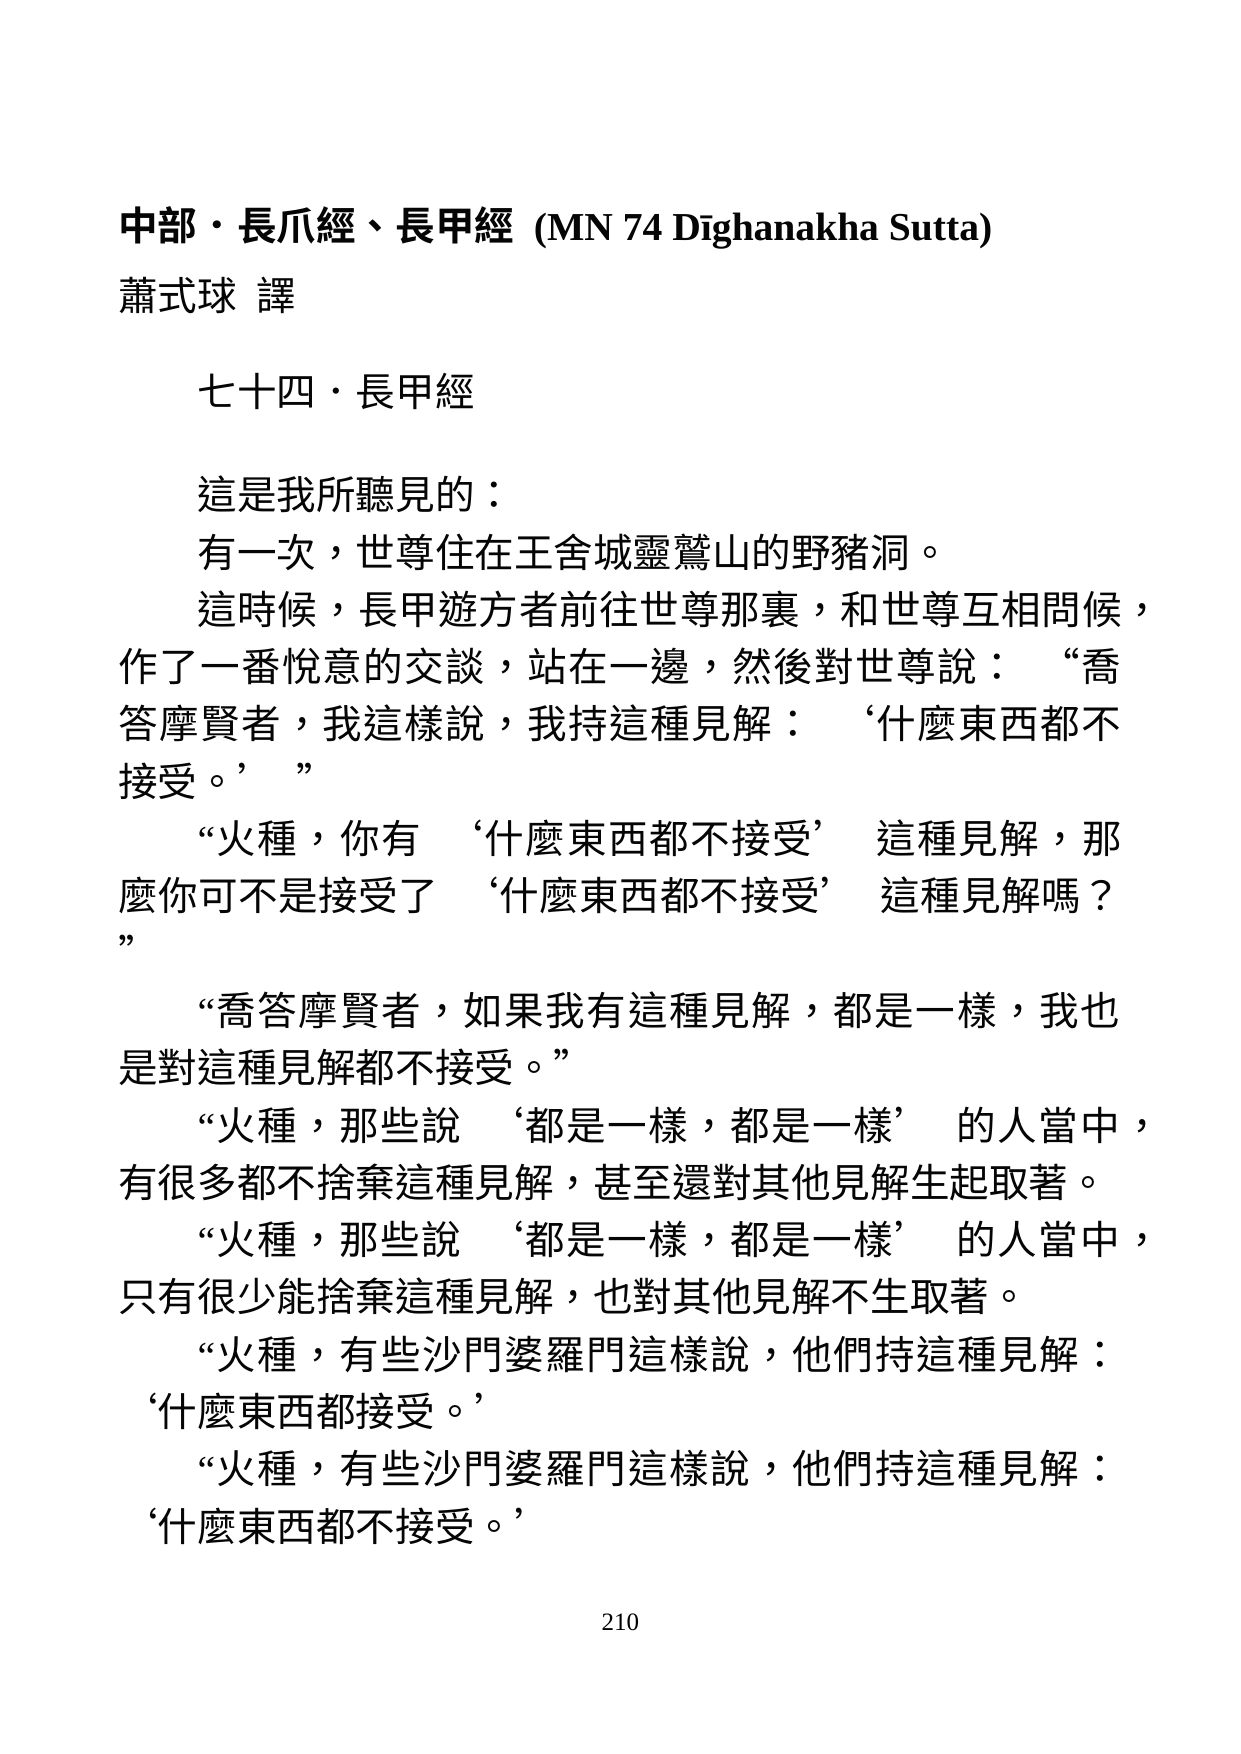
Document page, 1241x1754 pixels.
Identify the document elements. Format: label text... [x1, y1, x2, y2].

text 有一次，世尊住在王舍城靈鷲山的野豬洞。 [118, 521, 1122, 578]
text “喬答摩賢者，如果我有這種見解，都是一樣，我也是對這種見解都不接受。” [118, 979, 1122, 1094]
text 這時候，長甲遊方者前往世尊那裏，和世尊互相問候，作了一番悅意的交談，站在一邊，然後對世尊說： “喬答摩賢者，我這樣說，我持這種見解： ‘什麼東西都不接受。’ ” [118, 578, 1122, 807]
text 蕭式球 譯 [118, 264, 1122, 322]
text “火種，有些沙門婆羅門這樣說，他們持這種見解： ‘什麼東西都不接受。’ [118, 1438, 1122, 1552]
text “火種，那些說 ‘都是一樣，都是一樣’ 的人當中，只有很少能捨棄這種見解，也對其他見解不生取著。 [118, 1208, 1122, 1323]
text “火種，有些沙門婆羅門這樣說，他們持這種見解： ‘什麼東西都接受。’ [118, 1323, 1122, 1438]
text 這是我所聽見的： [118, 464, 1122, 521]
text “火種，你有 ‘什麼東西都不接受’ 這種見解，那麼你可不是接受了 ‘什麼東西都不接受’ 這種見解嗎？” [118, 807, 1122, 979]
text 七十四．長甲經 [118, 361, 1122, 418]
text “火種，那些說 ‘都是一樣，都是一樣’ 的人當中，有很多都不捨棄這種見解，甚至還對其他見解生起取著。 [118, 1094, 1122, 1208]
subtitle 中部．長爪經、長甲經 (MN 74 Dīghanakha Sutta) [118, 194, 1122, 252]
